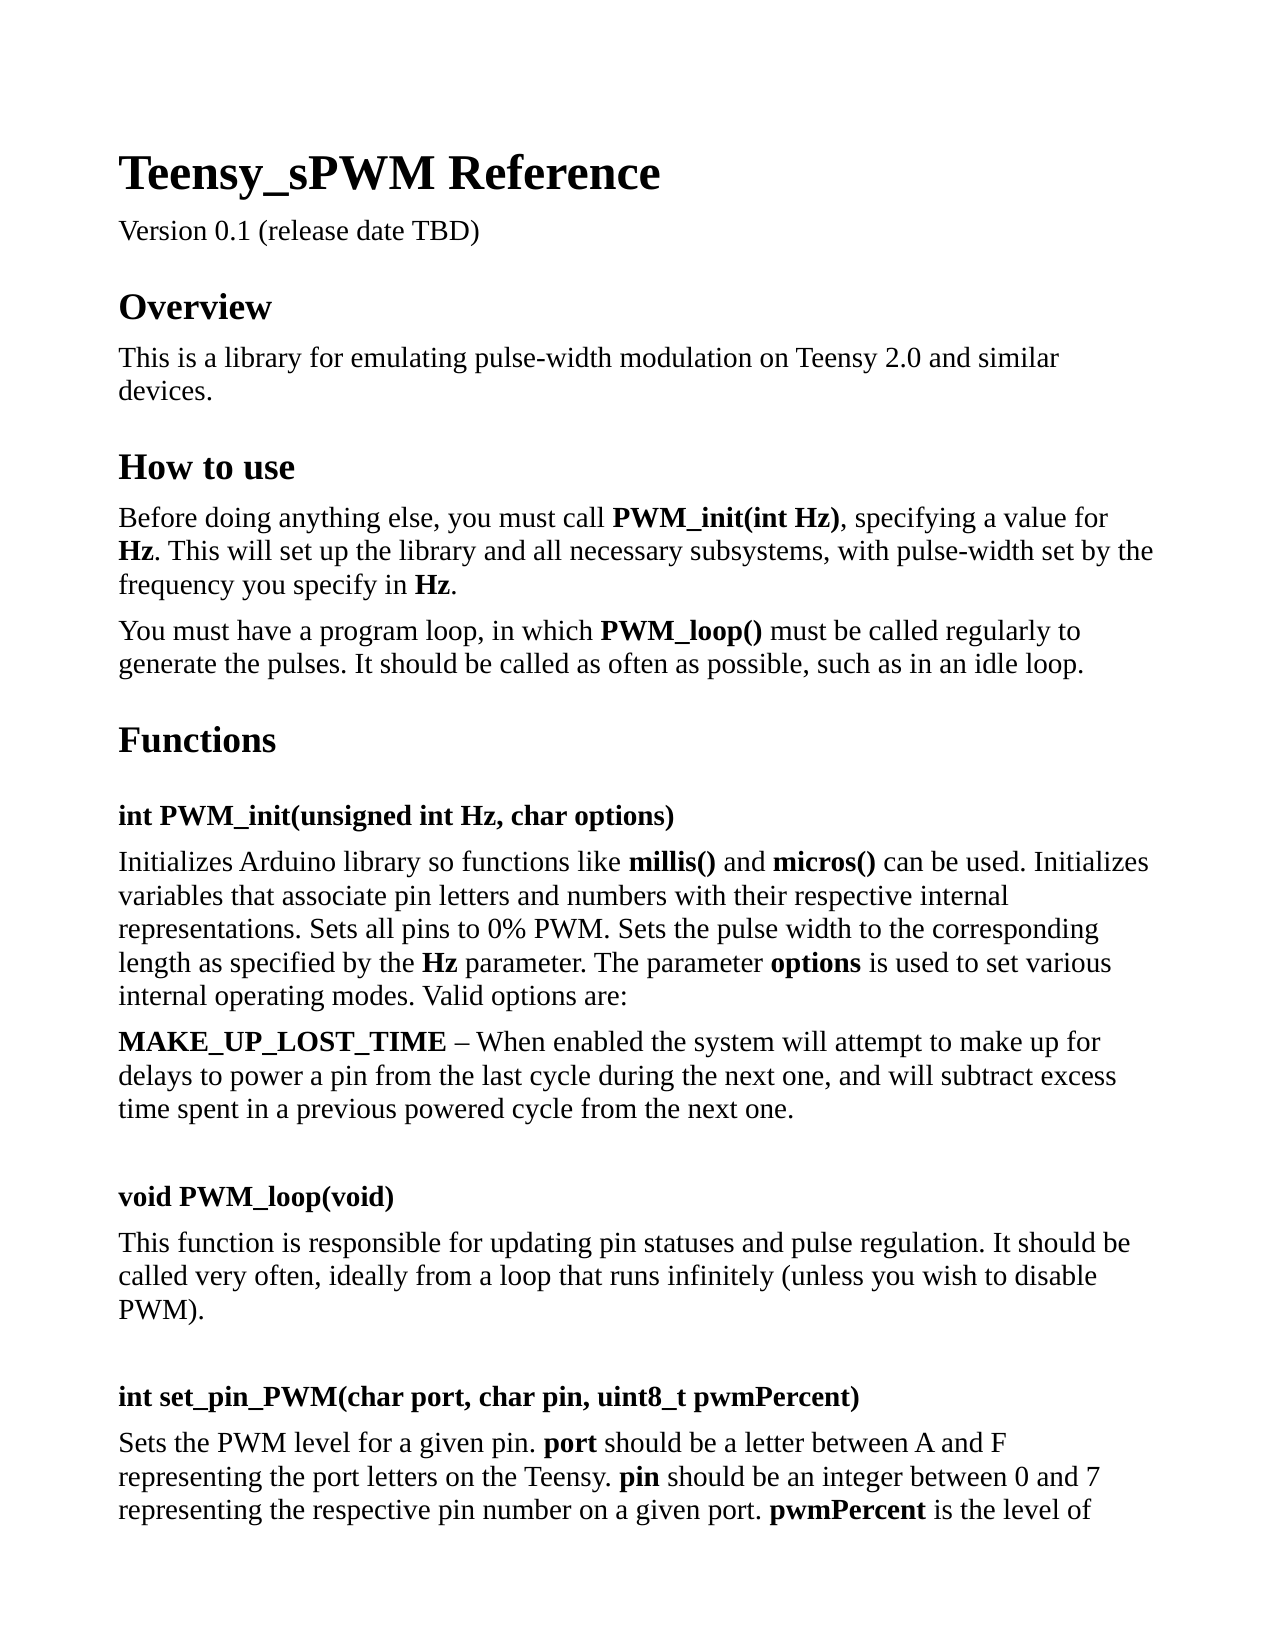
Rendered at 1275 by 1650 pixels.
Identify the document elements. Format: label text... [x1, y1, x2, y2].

subtitle Teensy_sPWM Reference [118, 143, 1157, 201]
text Version 0.1 (release date TBD) [118, 213, 1157, 247]
subtitle How to use [118, 444, 1157, 487]
text Before doing anything else, you must call PWM_init(int Hz), specifying a value for Hz. This will set up the library and all necessary subsystems, with pulse-width set by the frequency you specify in Hz. [118, 500, 1157, 601]
text This function is responsible for updating pin statuses and pulse regulation. It should be called very often, ideally from a loop that runs infinitely (unless you wish to disable PWM). [118, 1225, 1157, 1326]
text Initializes Arduino library so functions like millis() and micros() can be used. Initializes variables that associate pin letters and numbers with their respective internal representations. Sets all pins to 0% PWM. Sets the pulse width to the corresponding length as specified by the Hz parameter. The parameter options is used to set various internal operating modes. Valid options are: [118, 844, 1157, 1012]
subtitle int PWM_init(unsigned int Hz, char options) [118, 798, 1157, 832]
subtitle Overview [118, 284, 1157, 327]
text MAKE_UP_LOST_TIME – When enabled the system will attempt to make up for delays to power a pin from the last cycle during the next one, and will subtract excess time spent in a previous powered cycle from the next one. [118, 1024, 1157, 1125]
text void PWM_loop(void) [118, 1179, 1157, 1212]
text Sets the PWM level for a given pin. port should be a letter between A and F representing the port letters on the Teensy. pin should be an integer between 0 and 7 representing the respective pin number on a given port. pwmPercent is the level of [118, 1425, 1157, 1526]
text This is a library for emulating pulse-width modulation on Teensy 2.0 and similar devices. [118, 340, 1157, 407]
text int set_pin_PWM(char port, char pin, uint8_t pwmPercent) [118, 1379, 1157, 1413]
subtitle Functions [118, 718, 1157, 761]
text You must have a program loop, in which PWM_loop() must be called regularly to generate the pulses. It should be called as often as possible, such as in an idle loop. [118, 613, 1157, 680]
